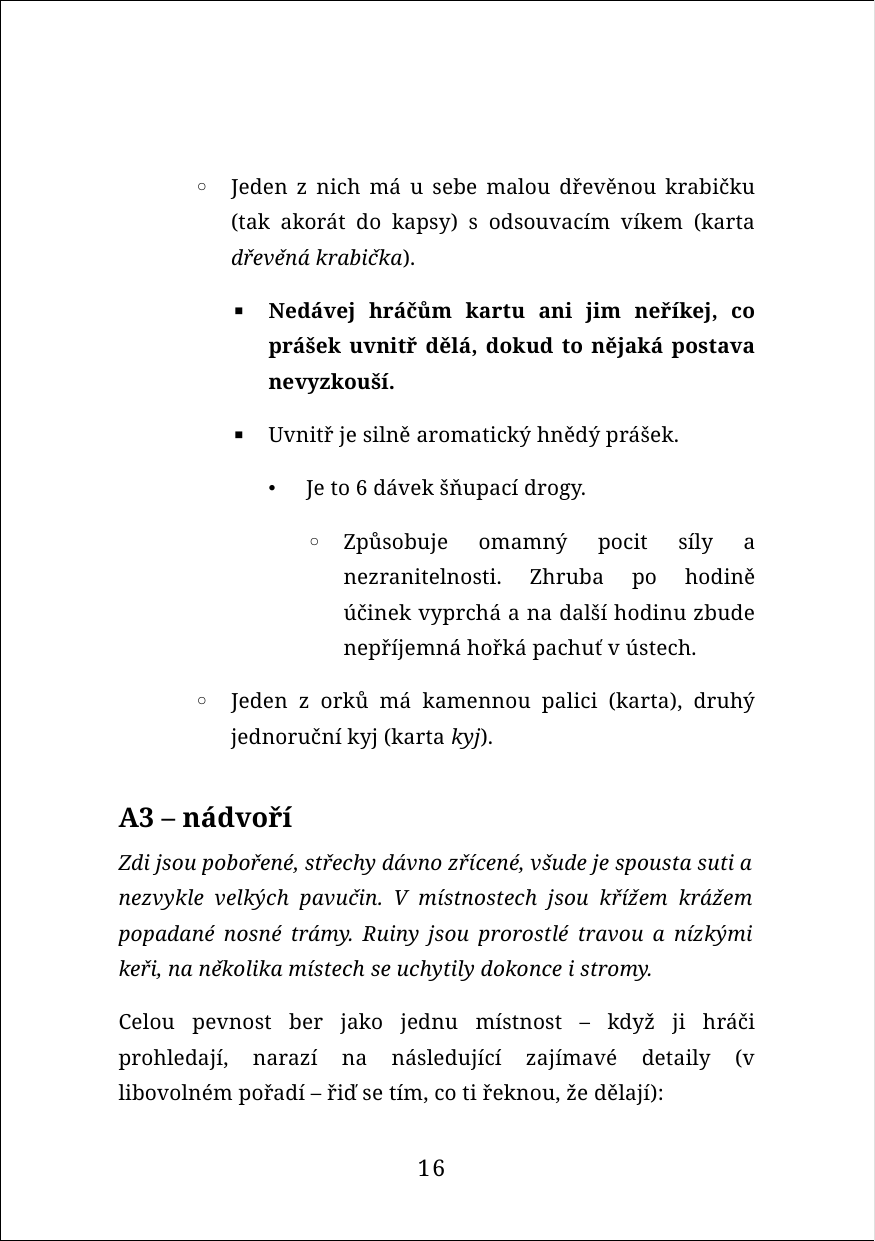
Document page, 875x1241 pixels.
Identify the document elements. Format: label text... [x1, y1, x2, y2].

text Celou pevnost ber jako jednu místnost – když ji hráči prohledají, narazí na následující zajímavé detaily (v libovolném pořadí – řiď se tím, co ti řeknou, že dělají): [118, 1007, 756, 1107]
list Jeden z nich má u sebe malou dřevěnou krabičku (tak akorát do kapsy) s odsouvacím víkem (karta dřevěná krabička). [193, 172, 756, 271]
list Způsobuje omamný pocit síly a nezranitelnosti. Zhruba po hodině účinek vyprchá a na další hodinu zbude nepříjemná hořká pachuť v ústech. [306, 527, 756, 662]
list Je to 6 dávek šňupací drogy. [268, 473, 756, 502]
subtitle A3 – nádvoří [118, 799, 756, 836]
list Uvnitř je silně aromatický hnědý prášek. [231, 420, 756, 449]
list Jeden z orků má kamennou palici (karta), druhý jednoruční kyj (karta kyj). [193, 687, 756, 751]
text Zdi jsou pobořené, střechy dávno zřícené, všude je spousta suti a nezvykle velkých pavučin. V místnostech jsou křížem krážem popadané nosné trámy. Ruiny jsou prorostlé travou a nízkými keři, na několika místech se uchytily dokonce i stromy. [118, 848, 756, 983]
list Nedávej hráčům kartu ani jim neříkej, co prášek uvnitř dělá, dokud to nějaká postava nevyzkouší. [231, 296, 756, 396]
